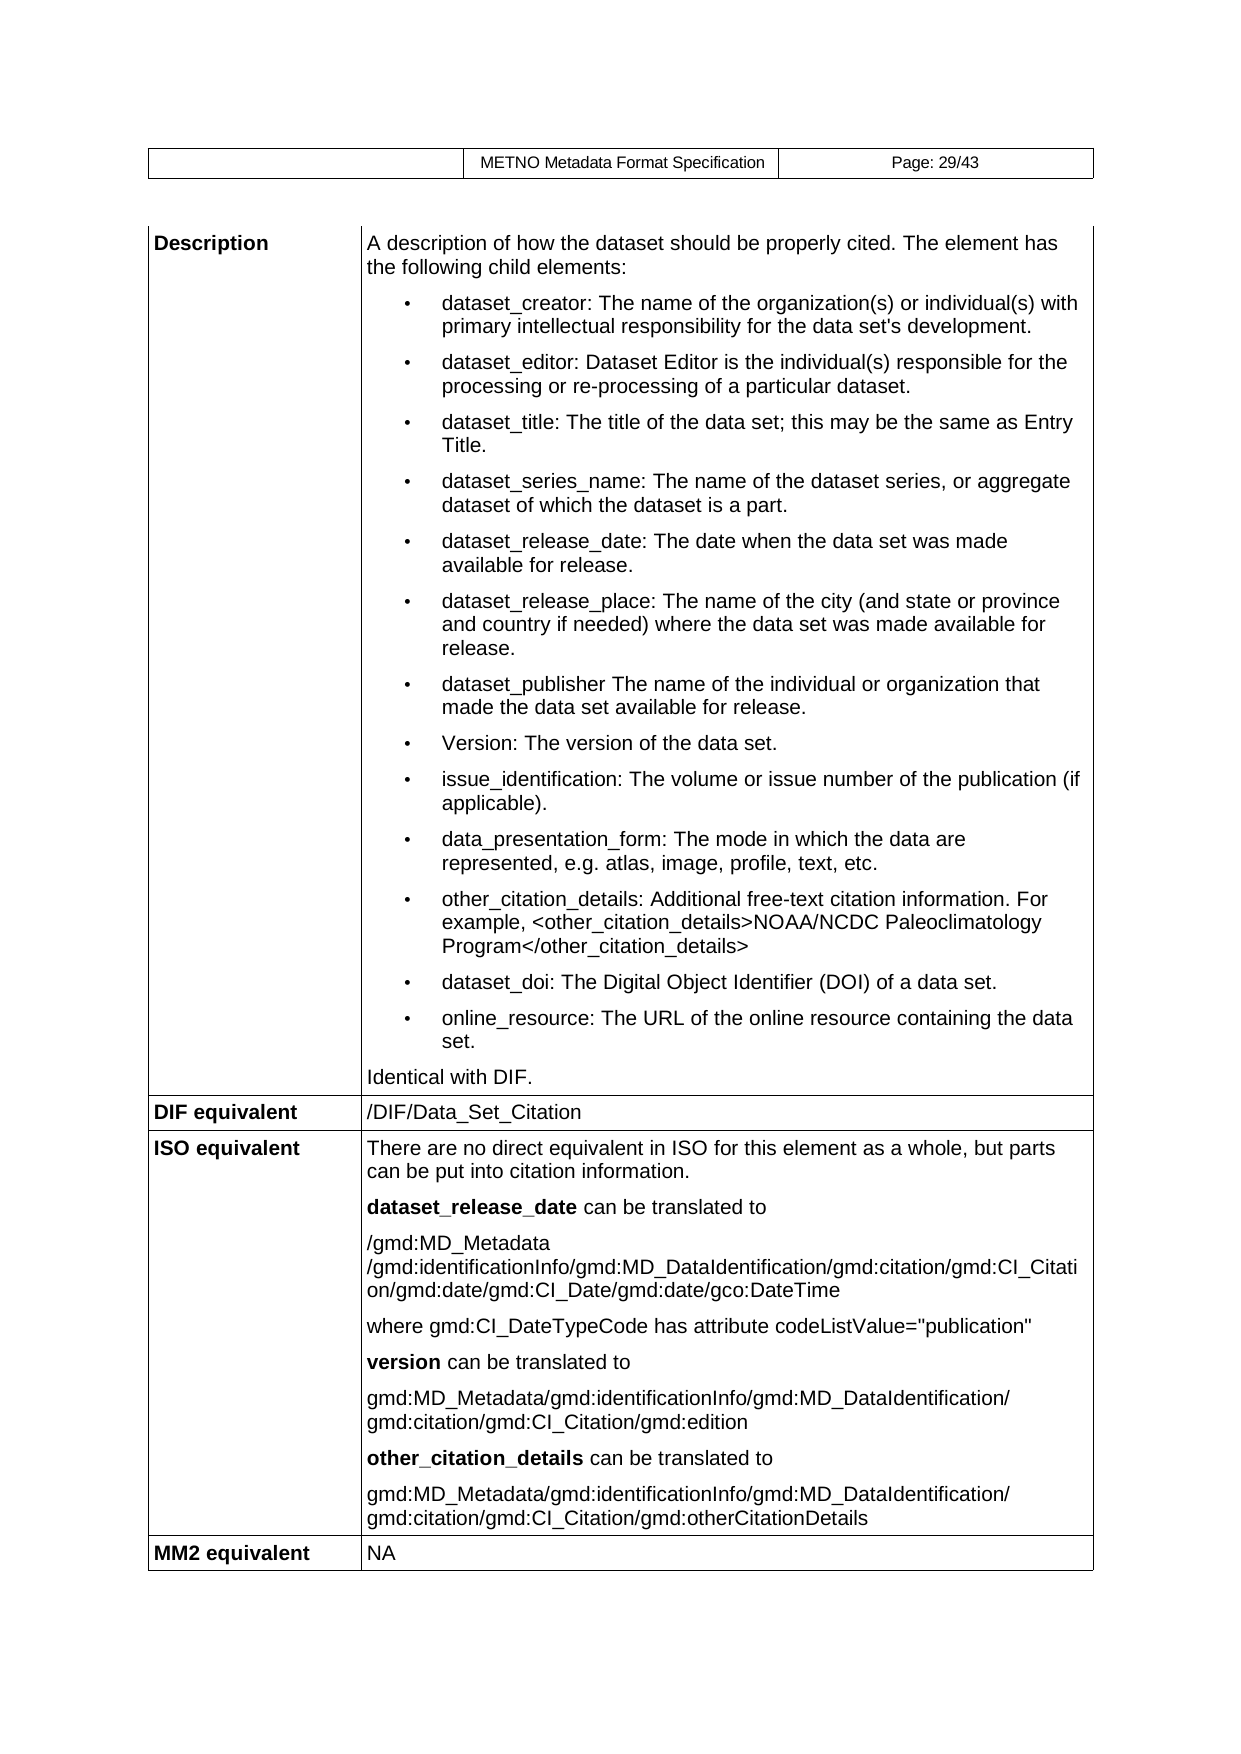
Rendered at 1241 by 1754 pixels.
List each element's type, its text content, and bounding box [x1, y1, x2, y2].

table_cell DIF equivalent [149, 1096, 361, 1130]
table_cell Description [149, 226, 361, 1095]
table_cell NA [362, 1536, 1093, 1570]
table_cell /DIF/Data_Set_Citation [362, 1096, 1093, 1130]
table_cell There are no direct equivalent in ISO for this element as a whole, but parts can be put into citation information. dataset_release_date can be translated to /gmd:MD_Metadata /gmd:identificationInfo/gmd:MD_DataIdentification/gmd:citation/gmd:CI_Citation/gmd:date/gmd:CI_Date/gmd:date/gco:DateTime where gmd:CI_DateTypeCode has attribute codeListValue="publication" version can be translated to gmd:MD_Metadata/gmd:identificationInfo/gmd:MD_DataIdentification/gmd:citation/gmd:CI_Citation/gmd:edition other_citation_details can be translated to gmd:MD_Metadata/gmd:identificationInfo/gmd:MD_DataIdentification/gmd:citation/gmd:CI_Citation/gmd:otherCitationDetails [362, 1131, 1093, 1535]
table_cell ISO equivalent [149, 1131, 361, 1535]
table_cell A description of how the dataset should be properly cited. The element has the following child elements: dataset_creator: The name of the organization(s) or individual(s) with primary intellectual responsibility for the data set's development. dataset_editor: Dataset Editor is the individual(s) responsible for the processing or re-processing of a particular dataset. dataset_title: The title of the data set; this may be the same as Entry Title. dataset_series_name: The name of the dataset series, or aggregate dataset of which the dataset is a part. dataset_release_date: The date when the data set was made available for release. dataset_release_place: The name of the city (and state or province and country if needed) where the data set was made available for release. dataset_publisher The name of the individual or organization that made the data set available for release. Version: The version of the data set. issue_identification: The volume or issue number of the publication (if applicable). data_presentation_form: The mode in which the data are represented, e.g. atlas, image, profile, text, etc. other_citation_details: Additional free-text citation information. For example, <other_citation_details>NOAA/NCDC Paleoclimatology Program</other_citation_details> dataset_doi: The Digital Object Identifier (DOI) of a data set. online_resource: The URL of the online resource containing the data set. Identical with DIF. [362, 226, 1093, 1095]
table_cell MM2 equivalent [149, 1536, 361, 1570]
